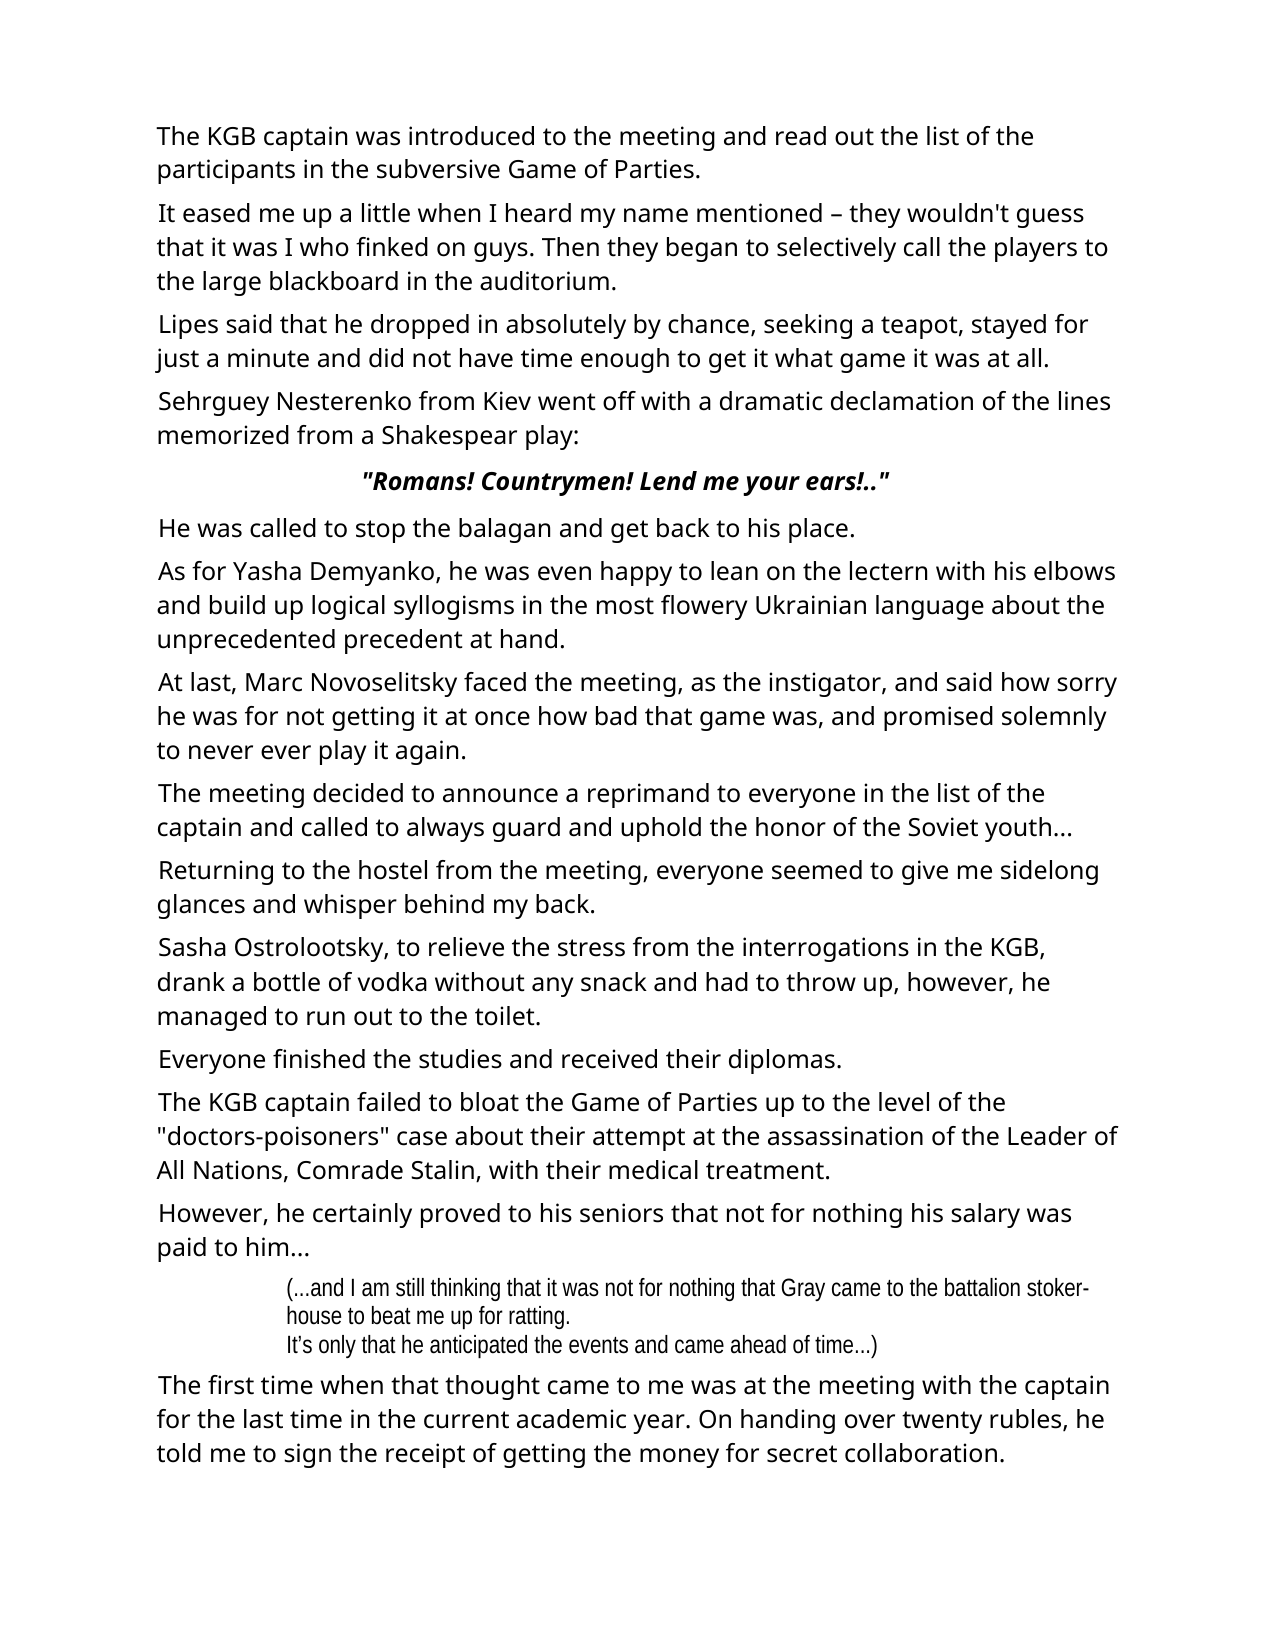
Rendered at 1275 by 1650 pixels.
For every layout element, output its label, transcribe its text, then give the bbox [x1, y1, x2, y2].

list (...and I am still thinking that it was not for nothing that Gray came to the battalion stoker-house to beat me up for ratting. [286, 1272, 1118, 1330]
text Everyone finished the studies and received their diplomas. [156, 1041, 1118, 1075]
text The KGB captain was introduced to the meeting and read out the list of the participants in the subversive Game of Parties. [156, 118, 1118, 186]
text The KGB captain failed to bloat the Game of Parties up to the level of the "doctors-poisoners" case about their attempt at the assassination of the Leader of All Nations, Comrade Stalin, with their medical treatment. [156, 1084, 1118, 1186]
text As for Yasha Demyanko, he was even happy to lean on the lectern with his elbows and build up logical syllogisms in the most flowery Ukrainian language about the unprecedented precedent at hand. [156, 554, 1118, 656]
text However, he certainly proved to his seniors that not for nothing his salary was paid to him... [156, 1195, 1118, 1263]
text It eased me up a little when I heard my name mentioned – they wouldn't guess that it was I who finked on guys. Then they began to selectively call the players to the large blackboard in the auditorium. [156, 195, 1118, 297]
text The meeting decided to announce a reprimand to everyone in the list of the captain and called to always guard and uphold the honor of the Soviet youth... [156, 776, 1118, 844]
text Sehrguey Nesterenko from Kiev went off with a dramatic declamation of the lines memorized from a Shakespear play: [156, 383, 1118, 452]
text Sasha Ostrolootsky, to relieve the stress from the interrogations in the KGB, drank a bottle of vodka without any snack and had to throw up, however, he managed to run out to the toilet. [156, 930, 1118, 1032]
text He was called to stop the balagan and get back to his place. [156, 511, 1118, 545]
text At last, Marc Novoselitsky faced the meeting, as the instigator, and said how sorry he was for not getting it at once how bad that game was, and promised solemnly to never ever play it again. [156, 665, 1118, 767]
list It’s only that he anticipated the events and came ahead of time...) [286, 1330, 1118, 1358]
text Lipes said that he dropped in absolutely by chance, seeking a teapot, stayed for just a minute and did not have time enough to get it what game it was at all. [156, 306, 1118, 374]
text Returning to the hostel from the meeting, everyone seemed to give me sidelong glances and whisper behind my back. [156, 853, 1118, 921]
text The first time when that thought came to me was at the meeting with the captain for the last time in the current academic year. On handing over twenty rubles, he told me to sign the receipt of getting the money for secret collaboration. [156, 1367, 1118, 1469]
text "Romans! Countrymen! Lend me your ears!.." [286, 464, 1118, 498]
